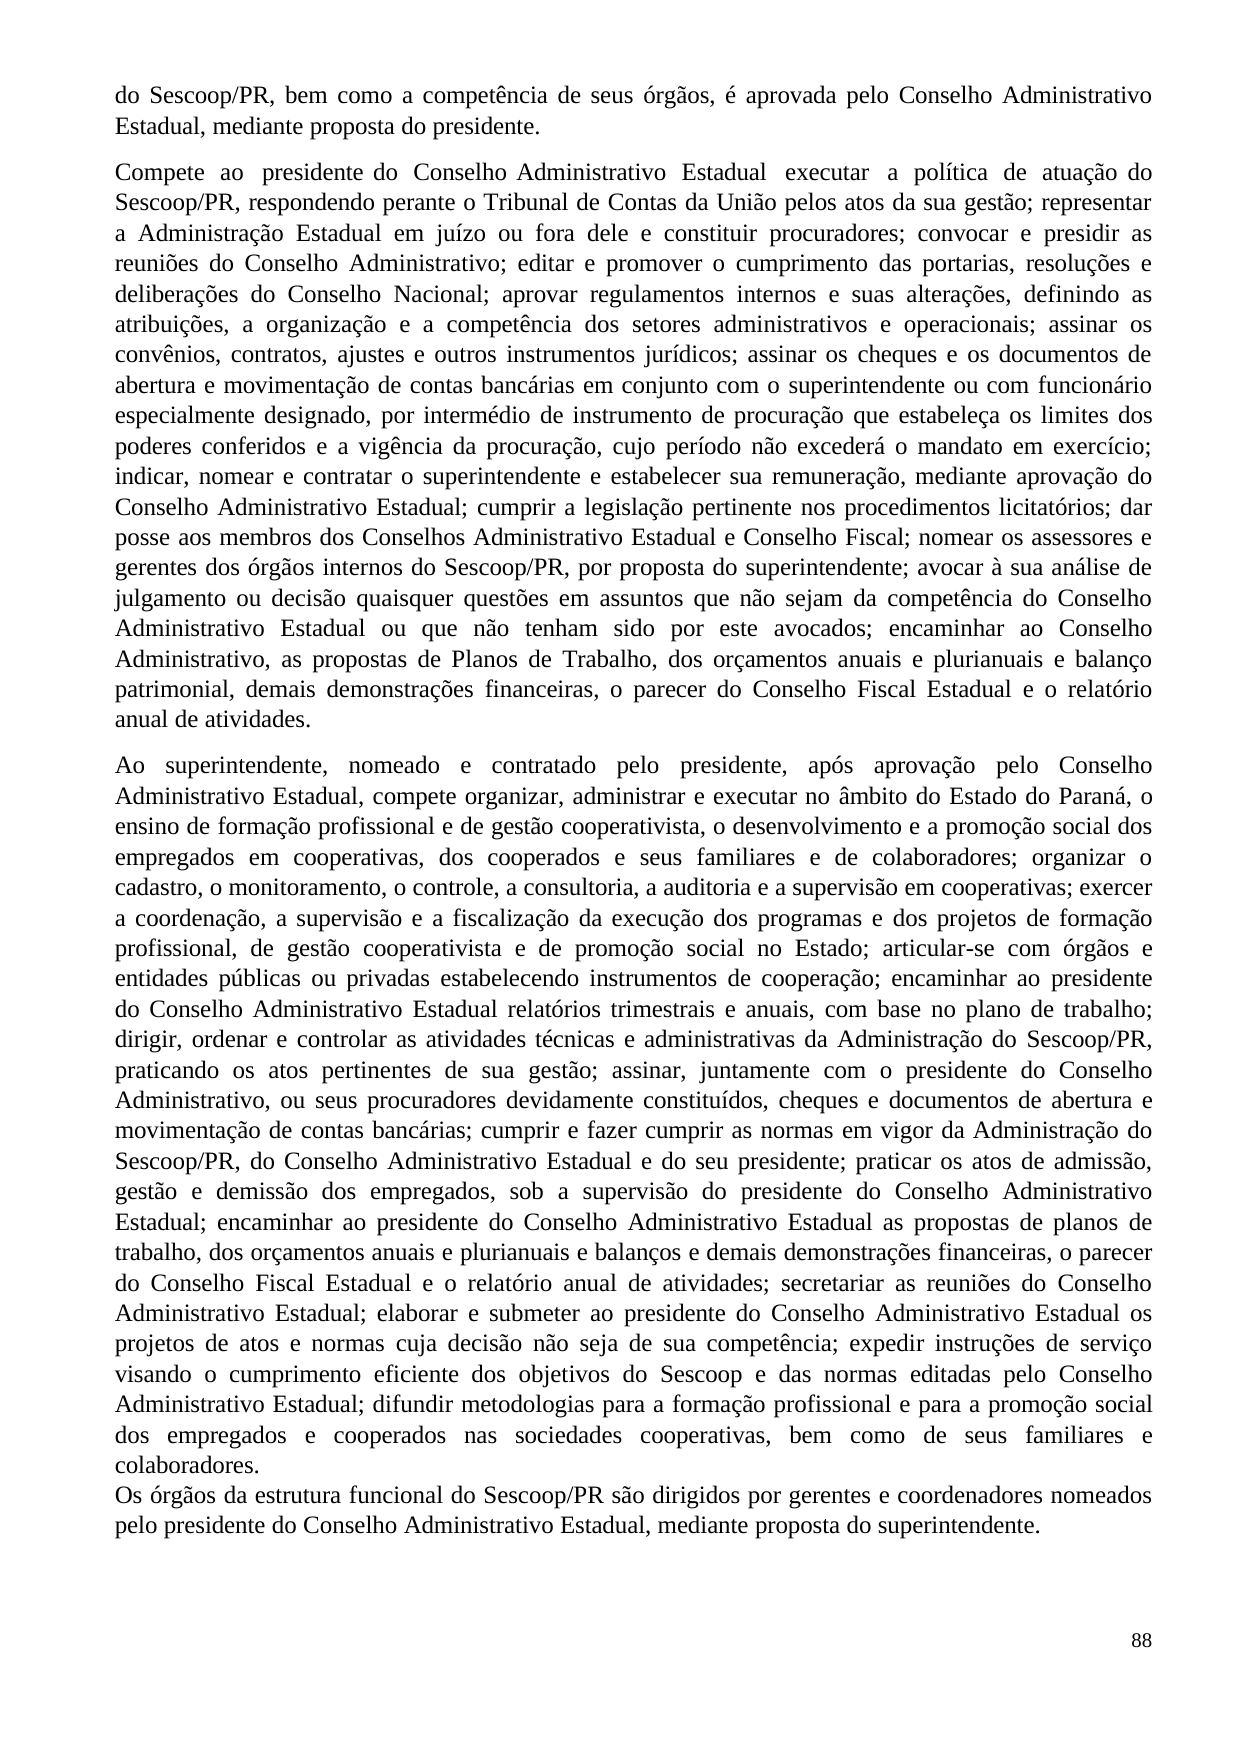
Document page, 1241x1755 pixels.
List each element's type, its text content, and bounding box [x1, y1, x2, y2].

text do Sescoop/PR, bem como a competência de seus órgãos, é aprovada pelo Conselho Administrativo Estadual, mediante proposta do presidente. [114, 80, 1152, 139]
text Compete ao presidente do Conselho Administrativo Estadual executar a política de atuação do Sescoop/PR, respondendo perante o Tribunal de Contas da União pelos atos da sua gestão; representar a Administração Estadual em juízo ou fora dele e constituir procuradores; convocar e presidir as reuniões do Conselho Administrativo; editar e promover o cumprimento das portarias, resoluções e deliberações do Conselho Nacional; aprovar regulamentos internos e suas alterações, definindo as atribuições, a organização e a competência dos setores administrativos e operacionais; assinar os convênios, contratos, ajustes e outros instrumentos jurídicos; assinar os cheques e os documentos de abertura e movimentação de contas bancárias em conjunto com o superintendente ou com funcionário especialmente designado, por intermédio de instrumento de procuração que estabeleça os limites dos poderes conferidos e a vigência da procuração, cujo período não excederá o mandato em exercício; indicar, nomear e contratar o superintendente e estabelecer sua remuneração, mediante aprovação do Conselho Administrativo Estadual; cumprir a legislação pertinente nos procedimentos licitatórios; dar posse aos membros dos Conselhos Administrativo Estadual e Conselho Fiscal; nomear os assessores e gerentes dos órgãos internos do Sescoop/PR, por proposta do superintendente; avocar à sua análise de julgamento ou decisão quaisquer questões em assuntos que não sejam da competência do Conselho Administrativo Estadual ou que não tenham sido por este avocados; encaminhar ao Conselho Administrativo, as propostas de Planos de Trabalho, dos orçamentos anuais e plurianuais e balanço patrimonial, demais demonstrações financeiras, o parecer do Conselho Fiscal Estadual e o relatório anual de atividades. [114, 157, 1152, 733]
text Ao superintendente, nomeado e contratado pelo presidente, após aprovação pelo Conselho Administrativo Estadual, compete organizar, administrar e executar no âmbito do Estado do Paraná, o ensino de formação profissional e de gestão cooperativista, o desenvolvimento e a promoção social dos empregados em cooperativas, dos cooperados e seus familiares e de colaboradores; organizar o cadastro, o monitoramento, o controle, a consultoria, a auditoria e a supervisão em cooperativas; exercer a coordenação, a supervisão e a fiscalização da execução dos programas e dos projetos de formação profissional, de gestão cooperativista e de promoção social no Estado; articular-se com órgãos e entidades públicas ou privadas estabelecendo instrumentos de cooperação; encaminhar ao presidente do Conselho Administrativo Estadual relatórios trimestrais e anuais, com base no plano de trabalho; dirigir, ordenar e controlar as atividades técnicas e administrativas da Administração do Sescoop/PR, praticando os atos pertinentes de sua gestão; assinar, juntamente com o presidente do Conselho Administrativo, ou seus procuradores devidamente constituídos, cheques e documentos de abertura e movimentação de contas bancárias; cumprir e fazer cumprir as normas em vigor da Administração do Sescoop/PR, do Conselho Administrativo Estadual e do seu presidente; praticar os atos de admissão, gestão e demissão dos empregados, sob a supervisão do presidente do Conselho Administrativo Estadual; encaminhar ao presidente do Conselho Administrativo Estadual as propostas de planos de trabalho, dos orçamentos anuais e plurianuais e balanços e demais demonstrações financeiras, o parecer do Conselho Fiscal Estadual e o relatório anual de atividades; secretariar as reuniões do Conselho Administrativo Estadual; elaborar e submeter ao presidente do Conselho Administrativo Estadual os projetos de atos e normas cuja decisão não seja de sua competência; expedir instruções de serviço visando o cumprimento eficiente dos objetivos do Sescoop e das normas editadas pelo Conselho Administrativo Estadual; difundir metodologias para a formação profissional e para a promoção social dos empregados e cooperados nas sociedades cooperativas, bem como de seus familiares e colaboradores. [114, 751, 1153, 1479]
text Os órgãos da estrutura funcional do Sescoop/PR são dirigidos por gerentes e coordenadores nomeados pelo presidente do Conselho Administrativo Estadual, mediante proposta do superintendente. [114, 1481, 1152, 1539]
